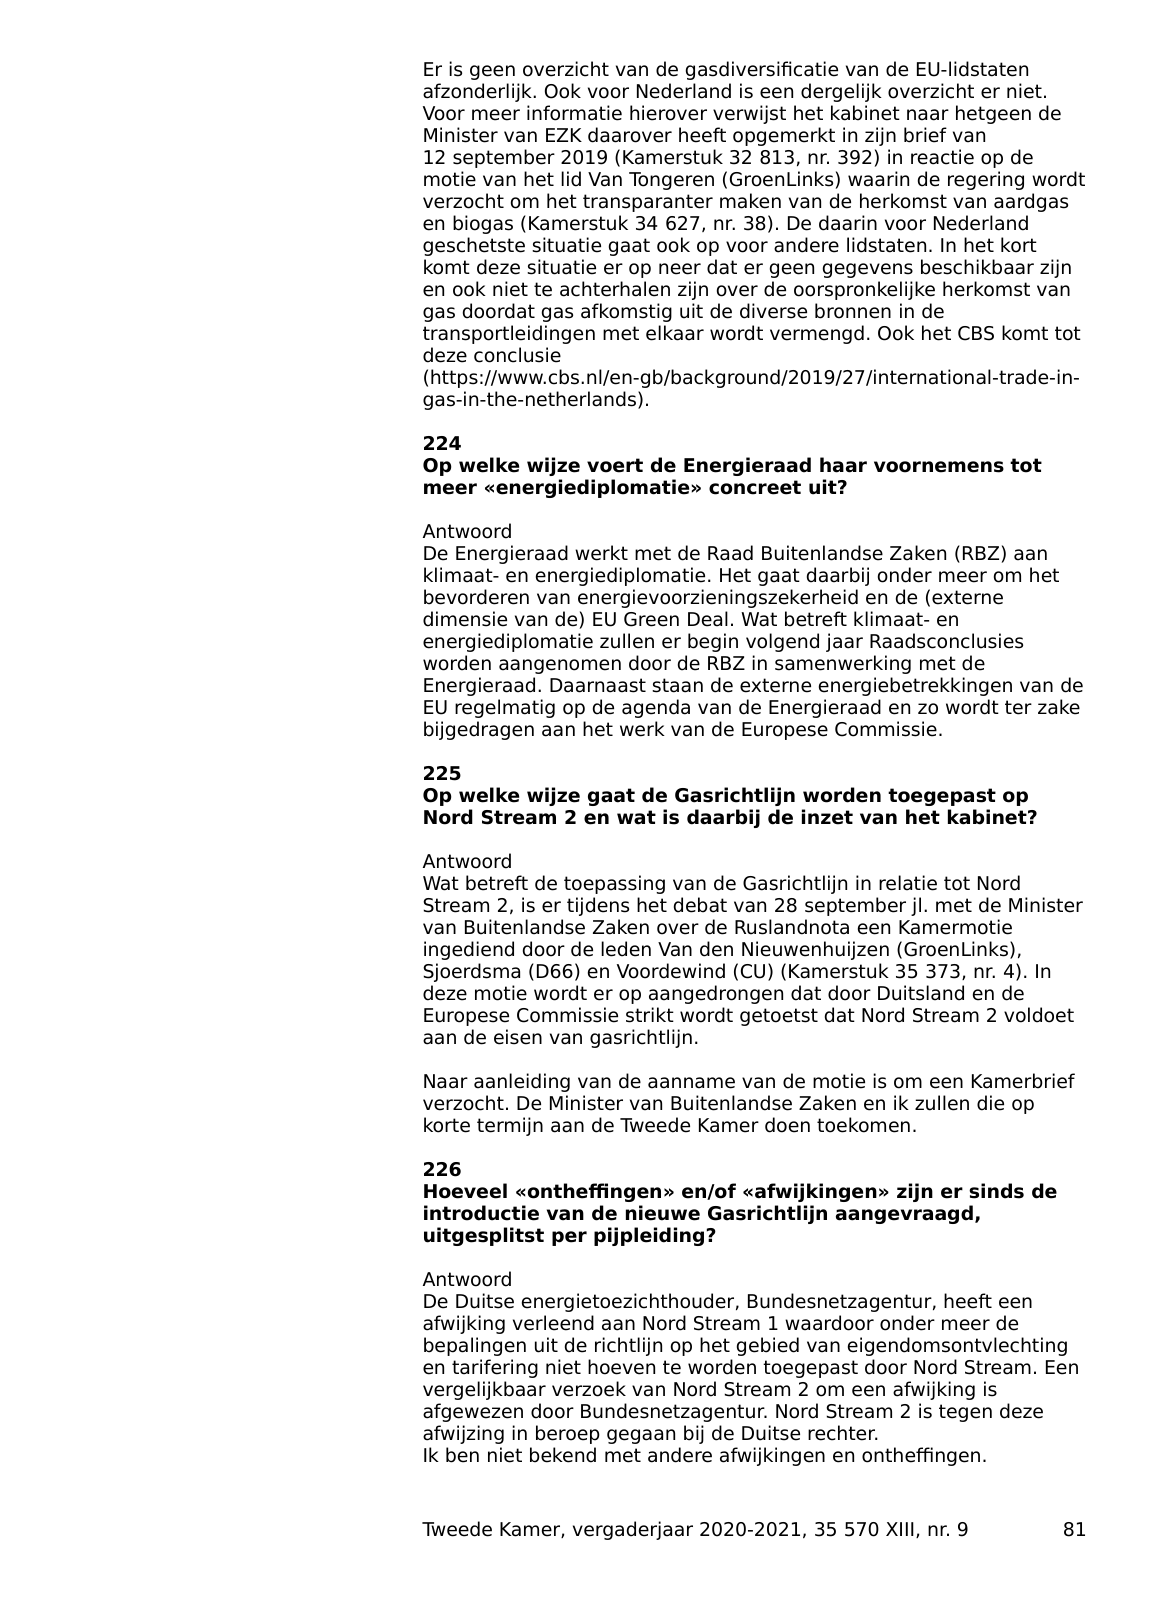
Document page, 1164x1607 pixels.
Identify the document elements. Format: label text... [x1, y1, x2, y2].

text Antwoord [422, 521, 1087, 543]
text Antwoord [422, 851, 1087, 873]
text Antwoord [422, 1269, 1087, 1291]
text Ik ben niet bekend met andere afwijkingen en ontheffingen. [422, 1445, 1087, 1467]
text De Energieraad werkt met de Raad Buitenlandse Zaken (RBZ) aan klimaat- en energiediplomatie. Het gaat daarbij onder meer om het bevorderen van energievoorzieningszekerheid en de (externe dimensie van de) EU Green Deal. Wat betreft klimaat- en energiediplomatie zullen er begin volgend jaar Raadsconclusies worden aangenomen door de RBZ in samenwerking met de Energieraad. Daarnaast staan de externe energiebetrekkingen van de EU regelmatig op de agenda van de Energieraad en zo wordt ter zake bijgedragen aan het werk van de Europese Commissie. [422, 543, 1087, 741]
text Op welke wijze gaat de Gasrichtlijn worden toegepast op Nord Stream 2 en wat is daarbij de inzet van het kabinet? [422, 785, 1087, 829]
text Hoeveel «ontheffingen» en/of «afwijkingen» zijn er sinds de introductie van de nieuwe Gasrichtlijn aangevraagd, uitgesplitst per pijpleiding? [422, 1181, 1087, 1247]
text 226 [422, 1159, 1087, 1181]
text Er is geen overzicht van de gasdiversificatie van de EU-lidstaten afzonderlijk. Ook voor Nederland is een dergelijk overzicht er niet. Voor meer informatie hierover verwijst het kabinet naar hetgeen de Minister van EZK daarover heeft opgemerkt in zijn brief van 12 september 2019 (Kamerstuk 32 813, nr. 392) in reactie op de motie van het lid Van Tongeren (GroenLinks) waarin de regering wordt verzocht om het transparanter maken van de herkomst van aardgas en biogas (Kamerstuk 34 627, nr. 38). De daarin voor Nederland geschetste situatie gaat ook op voor andere lidstaten. In het kort komt deze situatie er op neer dat er geen gegevens beschikbaar zijn en ook niet te achterhalen zijn over de oorspronkelijke herkomst van gas doordat gas afkomstig uit de diverse bronnen in de transportleidingen met elkaar wordt vermengd. Ook het CBS komt tot deze conclusie (https://www.cbs.nl/en-gb/background/2019/27/international-trade-in-gas-in-the-netherlands). [422, 59, 1087, 411]
text Naar aanleiding van de aanname van de motie is om een Kamerbrief verzocht. De Minister van Buitenlandse Zaken en ik zullen die op korte termijn aan de Tweede Kamer doen toekomen. [422, 1071, 1087, 1137]
text De Duitse energietoezichthouder, Bundesnetzagentur, heeft een afwijking verleend aan Nord Stream 1 waardoor onder meer de bepalingen uit de richtlijn op het gebied van eigendomsontvlechting en tarifering niet hoeven te worden toegepast door Nord Stream. Een vergelijkbaar verzoek van Nord Stream 2 om een afwijking is afgewezen door Bundesnetzagentur. Nord Stream 2 is tegen deze afwijzing in beroep gegaan bij de Duitse rechter. [422, 1291, 1087, 1445]
text Wat betreft de toepassing van de Gasrichtlijn in relatie tot Nord Stream 2, is er tijdens het debat van 28 september jl. met de Minister van Buitenlandse Zaken over de Ruslandnota een Kamermotie ingediend door de leden Van den Nieuwenhuijzen (GroenLinks), Sjoerdsma (D66) en Voordewind (CU) (Kamerstuk 35 373, nr. 4). In deze motie wordt er op aangedrongen dat door Duitsland en de Europese Commissie strikt wordt getoetst dat Nord Stream 2 voldoet aan de eisen van gasrichtlijn. [422, 873, 1087, 1049]
text 225 [422, 763, 1087, 785]
text 224 [422, 433, 1087, 455]
text Op welke wijze voert de Energieraad haar voornemens tot meer «energiediplomatie» concreet uit? [422, 455, 1087, 499]
